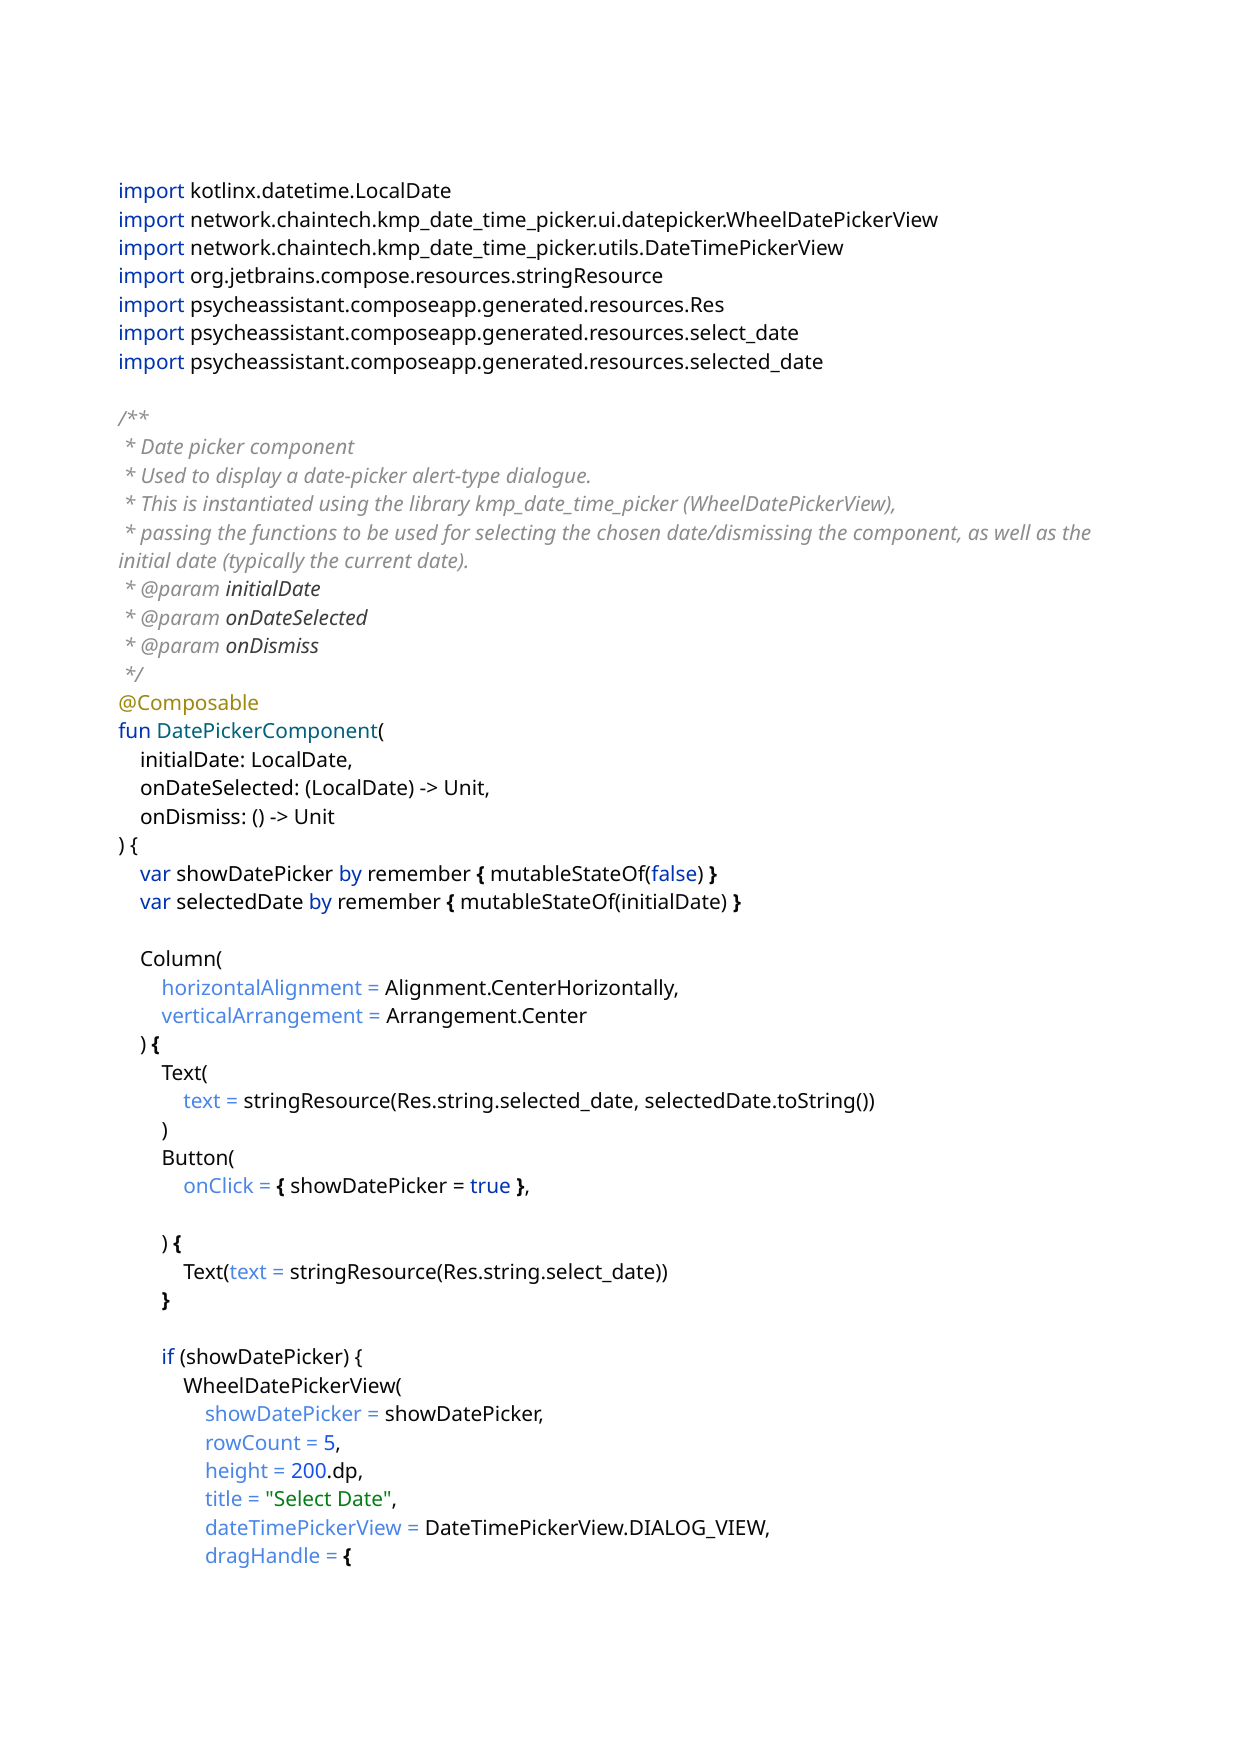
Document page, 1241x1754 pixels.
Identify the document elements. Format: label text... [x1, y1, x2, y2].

text import kotlinx.datetime.LocalDate import network.chaintech.kmp_date_time_picker.ui.datepicker.WheelDatePickerView import network.chaintech.kmp_date_time_picker.utils.DateTimePickerView import org.jetbrains.compose.resources.stringResource import psycheassistant.composeapp.generated.resources.Res import psycheassistant.composeapp.generated.resources.select_date import psycheassistant.composeapp.generated.resources.selected_date /** * Date picker component * Used to display a date-picker alert-type dialogue. * This is instantiated using the library kmp_date_time_picker (WheelDatePickerView), * passing the functions to be used for selecting the chosen date/dismissing the component, as well as the initial date (typically the current date). * @param initialDate * @param onDateSelected * @param onDismiss */ @Composable fun DatePickerComponent( initialDate: LocalDate, onDateSelected: (LocalDate) -> Unit, onDismiss: () -> Unit ) { var showDatePicker by remember { mutableStateOf(false) } var selectedDate by remember { mutableStateOf(initialDate) } Column( horizontalAlignment = Alignment.CenterHorizontally, verticalArrangement = Arrangement.Center ) { Text( text = stringResource(Res.string.selected_date, selectedDate.toString()) ) Button( onClick = { showDatePicker = true }, ) { Text(text = stringResource(Res.string.select_date)) } if (showDatePicker) { WheelDatePickerView( showDatePicker = showDatePicker, rowCount = 5, height = 200.dp, title = "Select Date", dateTimePickerView = DateTimePickerView.DIALOG_VIEW, dragHandle = { [118, 176, 1122, 1570]
